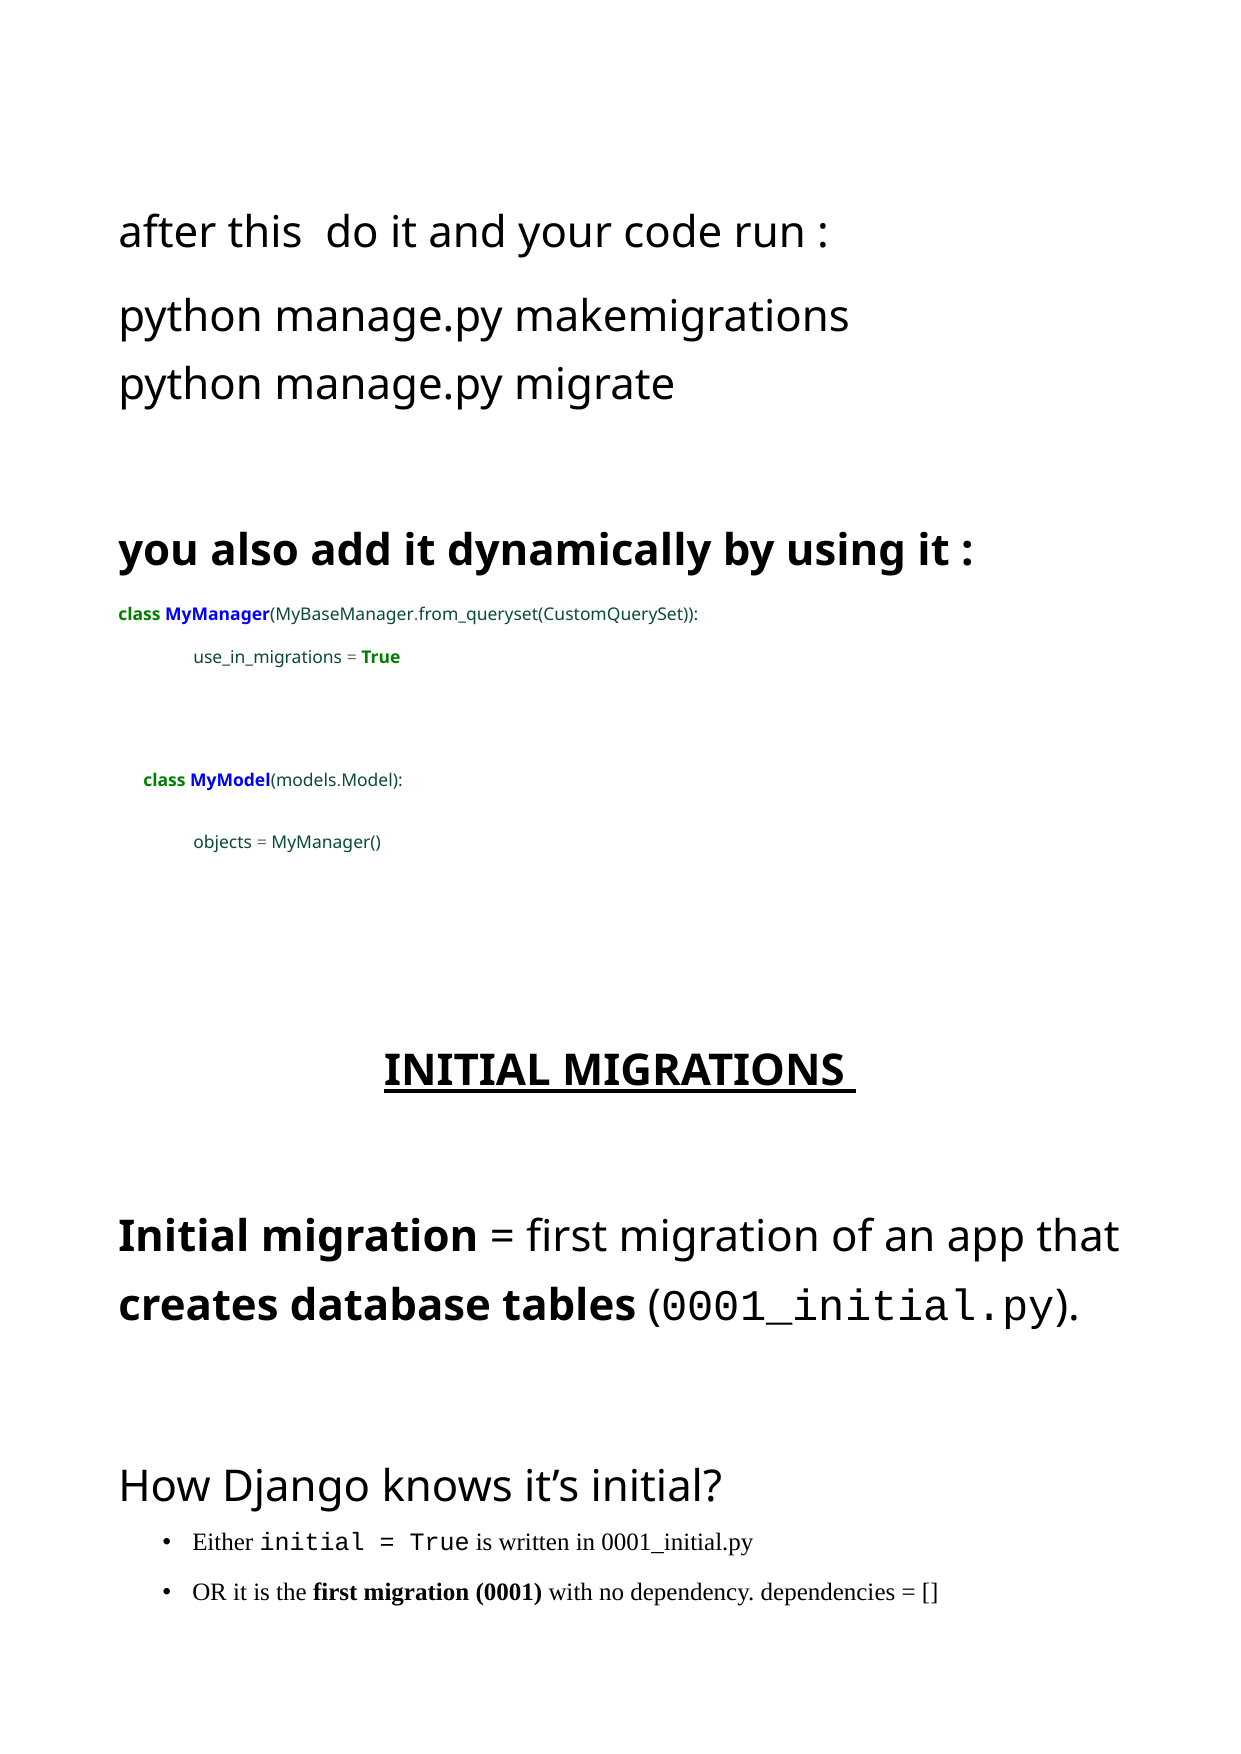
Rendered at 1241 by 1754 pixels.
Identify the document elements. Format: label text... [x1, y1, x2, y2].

list Either initial = True is written in 0001_initial.py [162, 1527, 1122, 1557]
text class MyManager(MyBaseManager.from_queryset(CustomQuerySet)): [118, 602, 1122, 626]
text objects = MyManager() [143, 829, 1097, 854]
list OR it is the first migration (0001) with no dependency. dependencies = [] [162, 1577, 1122, 1605]
text after this do it and your code run : [118, 201, 1122, 261]
text use_in_migrations = True [143, 644, 1097, 669]
text Initial migration = first migration of an app that creates database tables (0001_initial.py). [118, 1205, 1122, 1333]
text python manage.py makemigrations python manage.py migrate [118, 284, 1122, 412]
subtitle How Django knows it’s initial? [118, 1454, 1122, 1514]
text class MyModel(models.Model): [143, 768, 1097, 792]
text INITIAL MIGRATIONS [118, 1039, 1122, 1099]
text you also add it dynamically by using it : [118, 519, 1122, 578]
